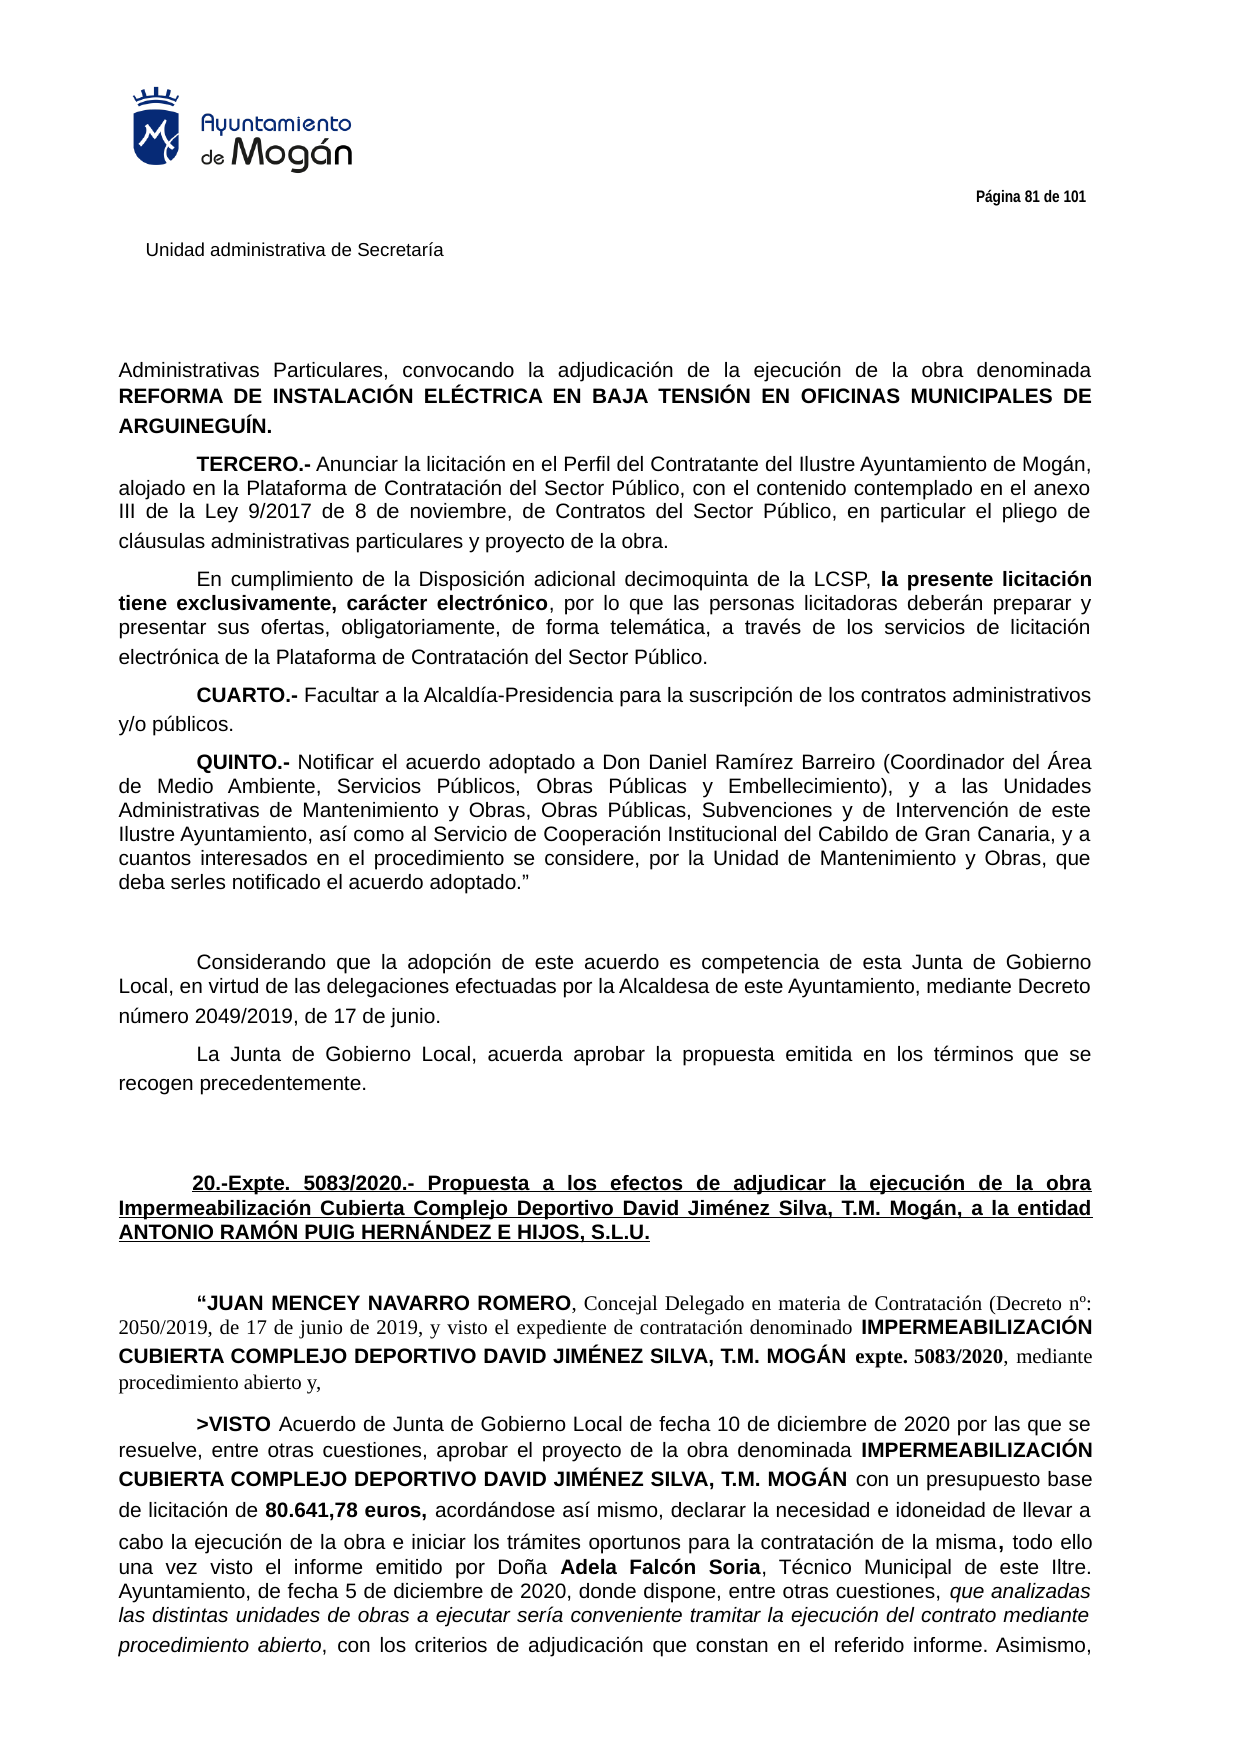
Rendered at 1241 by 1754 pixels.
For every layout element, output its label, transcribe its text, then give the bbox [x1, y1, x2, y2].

text ANTONIO RAMÓN PUIG HERNÁNDEZ E HIJOS, S.L.U. [118, 1218, 1092, 1244]
text “JUAN MENCEY NAVARRO ROMERO, Concejal Delegado en materia de Contratación (Decreto nº: 2050/2019, de 17 de junio de 2019, y visto el expediente de contratación denominado IMPERMEABILIZACIÓN CUBIERTA COMPLEJO DEPORTIVO DAVID JIMÉNEZ SILVA, T.M. MOGÁN expte. 5083/2020, mediante procedimiento abierto y, [118, 1290, 1092, 1394]
text QUINTO.- Notificar el acuerdo adoptado a Don Daniel Ramírez Barreiro (Coordinador del Área de Medio Ambiente, Servicios Públicos, Obras Públicas y Embellecimiento), y a las Unidades Administrativas de Mantenimiento y Obras, Obras Públicas, Subvenciones y de Intervención de este Ilustre Ayuntamiento, así como al Servicio de Cooperación Institucional del Cabildo de Gran Canaria, y a cuantos interesados en el procedimiento se considere, por la Unidad de Mantenimiento y Obras, que deba serles notificado el acuerdo adoptado.” [118, 750, 1092, 894]
text Considerando que la adopción de este acuerdo es competencia de esta Junta de Gobierno Local, en virtud de las delegaciones efectuadas por la Alcaldesa de este Ayuntamiento, mediante Decreto número 2049/2019, de 17 de junio. [118, 950, 1092, 1029]
picture [119, 66, 368, 190]
text Administrativas Particulares, convocando la adjudicación de la ejecución de la obra denominada REFORMA DE INSTALACIÓN ELÉCTRICA EN BAJA TENSIÓN EN OFICINAS MUNICIPALES DE ARGUINEGUÍN. [118, 353, 1092, 439]
text La Junta de Gobierno Local, acuerda aprobar la propuesta emitida en los términos que se recogen precedentemente. [118, 1041, 1092, 1097]
text CUARTO.- Facultar a la Alcaldía-Presidencia para la suscripción de los contratos administrativos y/o públicos. [118, 682, 1092, 737]
text 20.-Expte. 5083/2020.- Propuesta a los efectos de adjudicar la ejecución de la obra Impermeabilización Cubierta Complejo Deportivo David Jiménez Silva, T.M. Mogán, a la entidad [118, 1165, 1092, 1217]
text En cumplimiento de la Disposición adicional decimoquinta de la LCSP, la presente licitación tiene exclusivamente, carácter electrónico, por lo que las personas licitadoras deberán preparar y presentar sus ofertas, obligatoriamente, de forma telemática, a través de los servicios de licitación electrónica de la Plataforma de Contratación del Sector Público. [118, 567, 1092, 670]
text TERCERO.- Anunciar la licitación en el Perfil del Contratante del Ilustre Ayuntamiento de Mogán, alojado en la Plataforma de Contratación del Sector Público, con el contenido contemplado en el anexo III de la Ley 9/2017 de 8 de noviembre, de Contratos del Sector Público, en particular el pliego de cláusulas administrativas particulares y proyecto de la obra. [118, 451, 1092, 554]
text >VISTO Acuerdo de Junta de Gobierno Local de fecha 10 de diciembre de 2020 por las que se resuelve, entre otras cuestiones, aprobar el proyecto de la obra denominada IMPERMEABILIZACIÓN CUBIERTA COMPLEJO DEPORTIVO DAVID JIMÉNEZ SILVA, T.M. MOGÁN con un presupuesto base de licitación de 80.641,78 euros, acordándose así mismo, declarar la necesidad e idoneidad de llevar a cabo la ejecución de la obra e iniciar los trámites oportunos para la contratación de la misma, todo ello una vez visto el informe emitido por Doña Adela Falcón Soria, Técnico Municipal de este Iltre. Ayuntamiento, de fecha 5 de diciembre de 2020, donde dispone, entre otras cuestiones, que analizadas las distintas unidades de obras a ejecutar sería conveniente tramitar la ejecución del contrato mediante procedimiento abierto, con los criterios de adjudicación que constan en el referido informe. Asimismo, [118, 1406, 1092, 1658]
